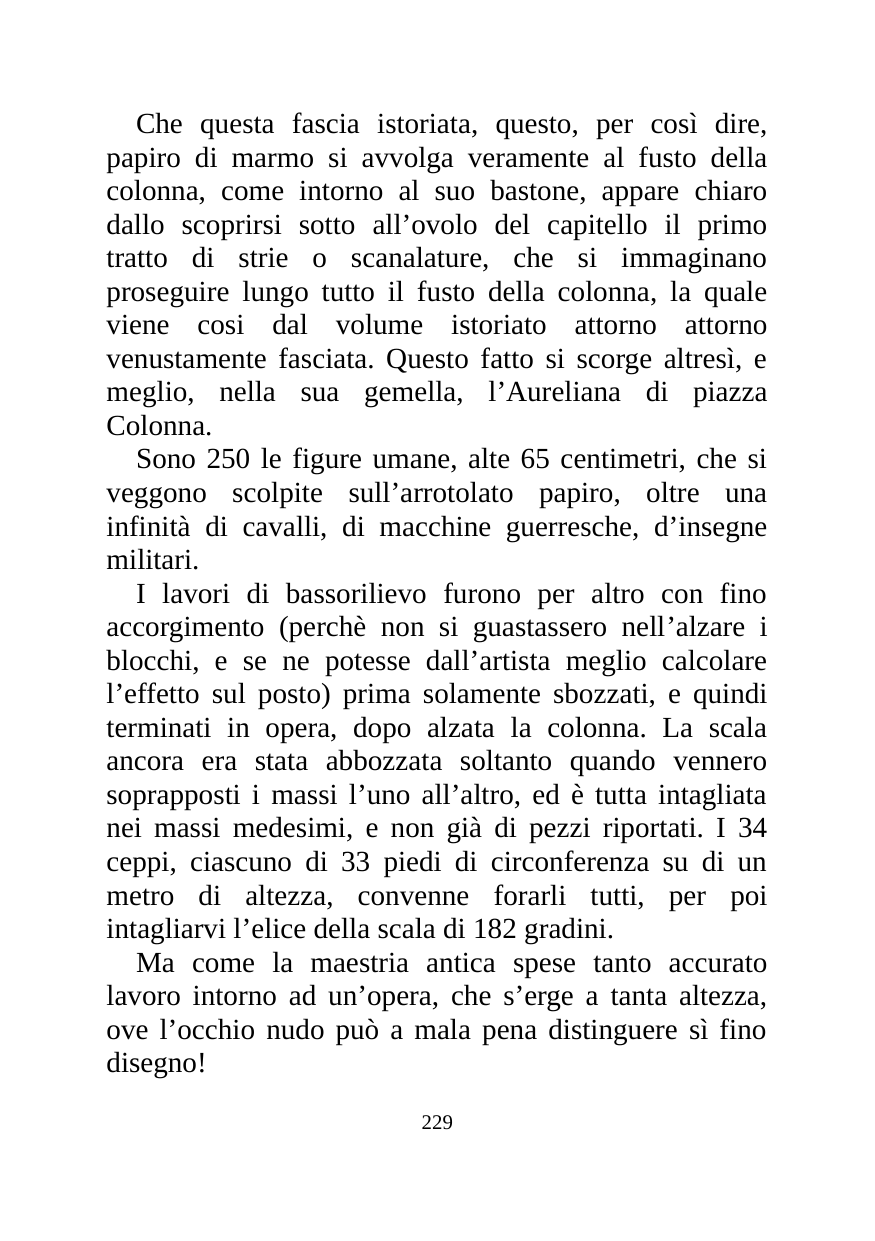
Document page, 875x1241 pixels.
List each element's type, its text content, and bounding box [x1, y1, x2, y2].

text Ma come la maestria antica spese tanto accurato lavoro intorno ad un’opera, che s’erge a tanta altezza, ove l’occhio nudo può a mala pena distinguere sì fino disegno! [106, 945, 768, 1079]
text I lavori di bassorilievo furono per altro con fino accorgimento (perchè non si guastassero nell’alzare i blocchi, e se ne potesse dall’artista meglio calcolare l’effetto sul posto) prima solamente sbozzati, e quindi terminati in opera, dopo alzata la colonna. La scala ancora era stata abbozzata soltanto quando vennero soprapposti i massi l’uno all’altro, ed è tutta intagliata nei massi medesimi, e non già di pezzi riportati. I 34 ceppi, ciascuno di 33 piedi di circonferenza su di un metro di altezza, convenne forarli tutti, per poi intagliarvi l’elice della scala di 182 gradini. [106, 576, 768, 945]
text Che questa fascia istoriata, questo, per così dire, papiro di marmo si avvolga veramente al fusto della colonna, come intorno al suo bastone, appare chiaro dallo scoprirsi sotto all’ovolo del capitello il primo tratto di strie o scanalature, che si immaginano proseguire lungo tutto il fusto della colonna, la quale viene cosi dal volume istoriato attorno attorno venustamente fasciata. Questo fatto si scorge altresì, e meglio, nella sua gemella, l’Aureliana di piazza Colonna. [106, 106, 768, 442]
text Sono 250 le figure umane, alte 65 centimetri, che si veggono scolpite sull’arrotolato papiro, oltre una infinità di cavalli, di macchine guerresche, d’insegne militari. [106, 442, 768, 576]
